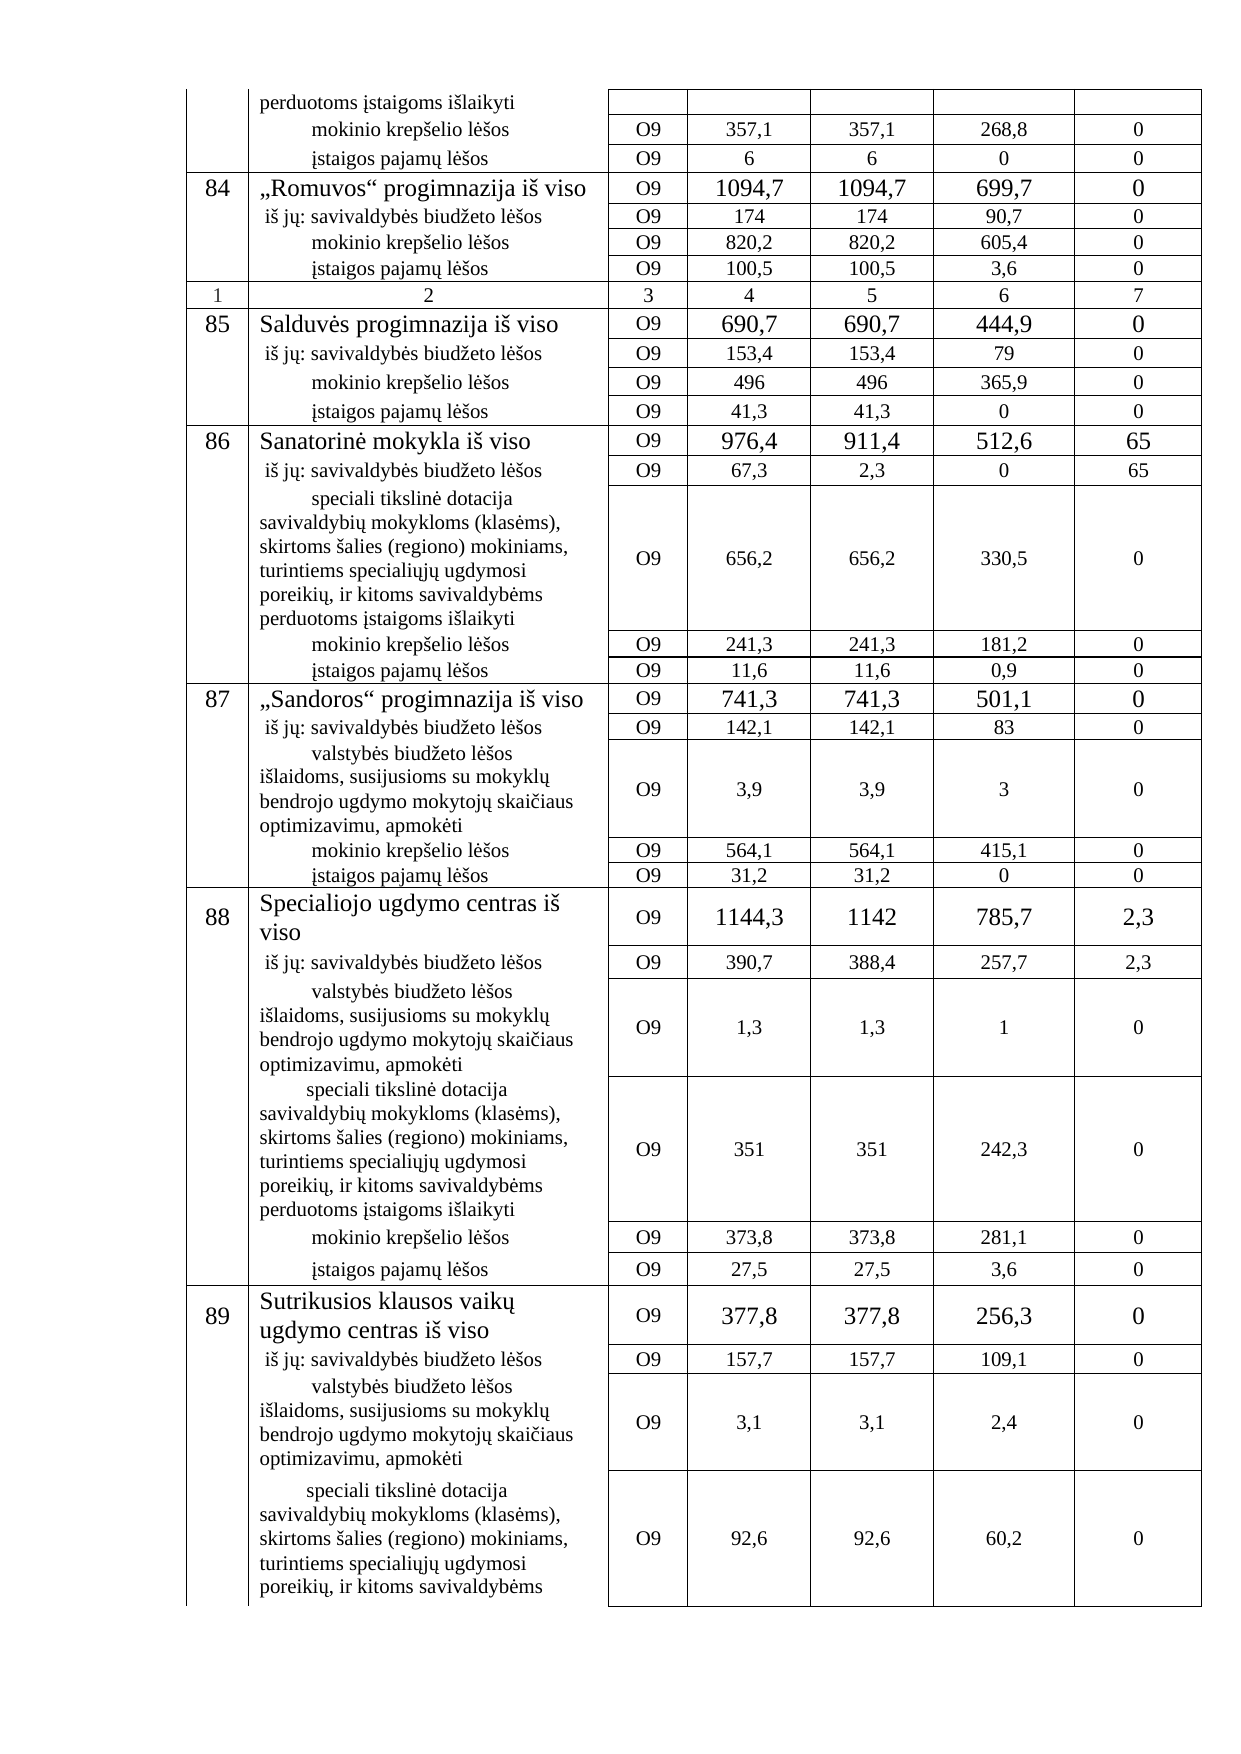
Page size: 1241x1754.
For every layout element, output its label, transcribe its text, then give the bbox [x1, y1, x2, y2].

table_cell įstaigos pajamų lėšos [249, 1252, 608, 1285]
table_cell 0 [1075, 1374, 1201, 1470]
table_cell 699,7 [934, 173, 1074, 203]
table_cell 415,1 [934, 838, 1074, 862]
table_cell O9 [609, 740, 687, 837]
table_cell 365,9 [934, 368, 1074, 395]
table_cell 1,3 [811, 979, 933, 1076]
table_cell Salduvės progimnazija iš viso [249, 309, 608, 337]
table_cell 0 [1075, 684, 1201, 713]
table_cell 0 [1075, 1286, 1201, 1344]
table_cell [811, 90, 933, 114]
table_cell [187, 630, 248, 656]
table_cell iš jų: savivaldybės biudžeto lėšos [249, 203, 608, 228]
table_cell 0 [934, 396, 1074, 425]
table_cell 377,8 [688, 1286, 810, 1344]
table_cell [187, 656, 248, 683]
table_cell mokinio krepšelio lėšos [249, 367, 608, 395]
table_cell [688, 90, 810, 114]
table_cell speciali tikslinė dotacija savivaldybių mokykloms (klasėms), skirtoms šalies (regiono) mokiniams, turintiems specialiųjų ugdymosi poreikių, ir kitoms savivaldybėms perduotoms įstaigoms išlaikyti [249, 485, 608, 630]
table_cell 281,1 [934, 1222, 1074, 1252]
table_cell 0 [1075, 368, 1201, 395]
table_cell 142,1 [811, 714, 933, 739]
table_cell iš jų: savivaldybės biudžeto lėšos [249, 1344, 608, 1372]
table_cell 153,4 [811, 339, 933, 367]
table_cell 390,7 [688, 946, 810, 978]
table_cell speciali tikslinė dotacija savivaldybių mokykloms (klasėms), skirtoms šalies (regiono) mokiniams, turintiems specialiųjų ugdymosi poreikių, ir kitoms savivaldybėms perduotoms įstaigoms išlaikyti [249, 1076, 608, 1221]
table_cell įstaigos pajamų lėšos [249, 144, 608, 172]
table_cell speciali tikslinė dotacija savivaldybių mokykloms (klasėms), skirtoms šalies (regiono) mokiniams, turintiems specialiųjų ugdymosi poreikių, ir kitoms savivaldybėms [249, 1470, 608, 1606]
table_cell O9 [609, 256, 687, 281]
table_cell O9 [609, 714, 687, 739]
table_cell 0 [1075, 204, 1201, 228]
table_cell 1144,3 [688, 888, 810, 945]
table_cell įstaigos pajamų lėšos [249, 862, 608, 887]
table_cell 67,3 [688, 456, 810, 484]
table_cell [187, 837, 248, 862]
table_cell 0 [1075, 229, 1201, 254]
table_cell 741,3 [811, 684, 933, 713]
table_cell 1,3 [688, 979, 810, 1076]
table_cell O9 [609, 838, 687, 862]
table_cell 31,2 [811, 863, 933, 887]
table_cell įstaigos pajamų lėšos [249, 395, 608, 425]
table_cell 605,4 [934, 229, 1074, 254]
table_cell valstybės biudžeto lėšos išlaidoms, susijusioms su mokyklų bendrojo ugdymo mokytojų skaičiaus optimizavimu, apmokėti [249, 739, 608, 837]
table_cell 496 [811, 368, 933, 395]
table_cell O9 [609, 1222, 687, 1252]
table_cell [187, 203, 248, 228]
table_cell O9 [609, 204, 687, 228]
table_cell 0 [1075, 1077, 1201, 1221]
table_cell 444,9 [934, 309, 1074, 337]
table_cell [187, 114, 248, 143]
table_cell 41,3 [688, 396, 810, 425]
table_cell 11,6 [688, 658, 810, 683]
table_cell O9 [609, 1345, 687, 1372]
table_cell 0 [934, 863, 1074, 887]
table_cell O9 [609, 426, 687, 455]
table_cell 84 [187, 173, 248, 203]
table_cell [187, 1076, 248, 1221]
table_cell 0 [934, 456, 1074, 484]
table_cell 0 [1075, 339, 1201, 367]
table_cell 11,6 [811, 658, 933, 683]
table_cell 3 [934, 740, 1074, 837]
table_cell mokinio krepšelio lėšos [249, 1221, 608, 1252]
table_cell 27,5 [811, 1253, 933, 1285]
table_cell 785,7 [934, 888, 1074, 945]
table_cell 0 [1075, 173, 1201, 203]
table_cell 174 [811, 204, 933, 228]
table_cell O9 [609, 863, 687, 887]
table_cell mokinio krepšelio lėšos [249, 837, 608, 862]
table_cell 174 [688, 204, 810, 228]
table_cell 0 [1075, 309, 1201, 337]
table_cell 1 [934, 979, 1074, 1076]
table_cell 656,2 [688, 486, 810, 630]
table_cell 0 [1075, 256, 1201, 281]
table_cell 6 [688, 145, 810, 172]
table_cell [187, 1470, 248, 1606]
table_cell O9 [609, 309, 687, 337]
table_cell 4 [688, 282, 810, 308]
table_cell O9 [609, 229, 687, 254]
table_cell 65 [1075, 456, 1201, 484]
table_cell 1142 [811, 888, 933, 945]
table_cell „Sandoros“ progimnazija iš viso [249, 684, 608, 713]
table_cell O9 [609, 486, 687, 630]
table_cell 388,4 [811, 946, 933, 978]
table_cell [187, 455, 248, 484]
table_cell O9 [609, 946, 687, 978]
table_cell mokinio krepšelio lėšos [249, 114, 608, 143]
table_cell 268,8 [934, 115, 1074, 143]
table_cell 373,8 [688, 1222, 810, 1252]
table_cell O9 [609, 631, 687, 656]
table_cell [187, 978, 248, 1076]
table_cell O9 [609, 339, 687, 367]
table_cell 330,5 [934, 486, 1074, 630]
table_cell 0 [1075, 1471, 1201, 1606]
table_cell 88 [187, 888, 248, 945]
table_cell 0 [1075, 396, 1201, 425]
table_cell 2,3 [811, 456, 933, 484]
table_cell 2,3 [1075, 888, 1201, 945]
table_cell [187, 713, 248, 739]
table_cell 351 [688, 1077, 810, 1221]
table_cell perduotoms įstaigoms išlaikyti [249, 89, 608, 114]
table_cell 87 [187, 684, 248, 713]
table_cell [187, 945, 248, 978]
table_cell O9 [609, 1374, 687, 1470]
table_cell 3,6 [934, 256, 1074, 281]
table_cell 31,2 [688, 863, 810, 887]
table_cell 3,1 [811, 1374, 933, 1470]
table_cell „Romuvos“ progimnazija iš viso [249, 173, 608, 203]
table_cell 2,3 [1075, 946, 1201, 978]
table_cell 351 [811, 1077, 933, 1221]
table_cell O9 [609, 173, 687, 203]
table_cell [187, 395, 248, 425]
table_cell 501,1 [934, 684, 1074, 713]
table_cell 83 [934, 714, 1074, 739]
table_cell O9 [609, 115, 687, 143]
table_cell 496 [688, 368, 810, 395]
table_cell 976,4 [688, 426, 810, 455]
table_cell 89 [187, 1286, 248, 1344]
table_cell Specialiojo ugdymo centras iš viso [249, 888, 608, 945]
table_cell 60,2 [934, 1471, 1074, 1606]
table_cell 5 [811, 282, 933, 308]
table_cell 690,7 [811, 309, 933, 337]
table_cell 373,8 [811, 1222, 933, 1252]
table_cell [187, 862, 248, 887]
table_cell O9 [609, 1077, 687, 1221]
table_cell 6 [811, 145, 933, 172]
table_cell 181,2 [934, 631, 1074, 656]
table_cell 820,2 [688, 229, 810, 254]
table_cell O9 [609, 145, 687, 172]
table_cell O9 [609, 979, 687, 1076]
table_cell 27,5 [688, 1253, 810, 1285]
table_cell 564,1 [688, 838, 810, 862]
table_cell 0 [1075, 631, 1201, 656]
table_cell 256,3 [934, 1286, 1074, 1344]
table_cell 2,4 [934, 1374, 1074, 1470]
table_cell 1094,7 [811, 173, 933, 203]
table_cell 3,9 [811, 740, 933, 837]
table_cell 65 [1075, 426, 1201, 455]
table_cell 820,2 [811, 229, 933, 254]
table_cell 911,4 [811, 426, 933, 455]
table_cell mokinio krepšelio lėšos [249, 228, 608, 254]
table_cell [609, 90, 687, 114]
table_cell 0 [1075, 486, 1201, 630]
table_cell mokinio krepšelio lėšos [249, 630, 608, 656]
table_cell 257,7 [934, 946, 1074, 978]
table_cell 100,5 [811, 256, 933, 281]
table_cell O9 [609, 1286, 687, 1344]
table_cell O9 [609, 658, 687, 683]
table_cell 377,8 [811, 1286, 933, 1344]
table_cell [1075, 90, 1201, 114]
table_cell 41,3 [811, 396, 933, 425]
table_cell 100,5 [688, 256, 810, 281]
table_cell 690,7 [688, 309, 810, 337]
table_cell 109,1 [934, 1345, 1074, 1372]
table_cell [187, 367, 248, 395]
table_cell 142,1 [688, 714, 810, 739]
table_cell įstaigos pajamų lėšos [249, 656, 608, 683]
table_cell 0 [1075, 863, 1201, 887]
table_cell 241,3 [811, 631, 933, 656]
table_cell 1 [187, 282, 248, 308]
table_cell Sanatorinė mokykla iš viso [249, 426, 608, 455]
table_cell 741,3 [688, 684, 810, 713]
table_cell 0 [934, 145, 1074, 172]
table_cell 0 [1075, 740, 1201, 837]
table_cell 242,3 [934, 1077, 1074, 1221]
table_cell 0 [1075, 979, 1201, 1076]
table_cell iš jų: savivaldybės biudžeto lėšos [249, 338, 608, 367]
table_cell [934, 90, 1074, 114]
table_cell 85 [187, 309, 248, 337]
table_cell iš jų: savivaldybės biudžeto lėšos [249, 713, 608, 739]
table_cell [187, 228, 248, 254]
table_cell 0 [1075, 1345, 1201, 1372]
table_cell 0 [1075, 1253, 1201, 1285]
table_cell O9 [609, 684, 687, 713]
table_cell 2 [249, 282, 608, 308]
table_cell iš jų: savivaldybės biudžeto lėšos [249, 945, 608, 978]
table_cell 157,7 [688, 1345, 810, 1372]
table_cell 0 [1075, 145, 1201, 172]
table_cell 0 [1075, 714, 1201, 739]
table_cell 357,1 [811, 115, 933, 143]
table_cell 564,1 [811, 838, 933, 862]
table_cell 6 [934, 282, 1074, 308]
table_cell 90,7 [934, 204, 1074, 228]
table_cell 1094,7 [688, 173, 810, 203]
table_cell 86 [187, 426, 248, 455]
table_cell 7 [1075, 282, 1201, 308]
table_cell [187, 338, 248, 367]
table_cell [187, 144, 248, 172]
table_cell 157,7 [811, 1345, 933, 1372]
table_cell [187, 1373, 248, 1470]
table_cell [187, 255, 248, 281]
table_cell O9 [609, 368, 687, 395]
table_cell 92,6 [688, 1471, 810, 1606]
table_cell 0 [1075, 838, 1201, 862]
table_cell O9 [609, 1253, 687, 1285]
table_cell 0 [1075, 1222, 1201, 1252]
table_cell Sutrikusios klausos vaikų ugdymo centras iš viso [249, 1286, 608, 1344]
table_cell [187, 1252, 248, 1285]
table_cell valstybės biudžeto lėšos išlaidoms, susijusioms su mokyklų bendrojo ugdymo mokytojų skaičiaus optimizavimu, apmokėti [249, 1373, 608, 1470]
table_cell 3 [609, 282, 687, 308]
table_cell 656,2 [811, 486, 933, 630]
table_cell įstaigos pajamų lėšos [249, 255, 608, 281]
table_cell O9 [609, 396, 687, 425]
table_cell [187, 739, 248, 837]
table_cell 3,9 [688, 740, 810, 837]
table_cell [187, 485, 248, 630]
table_cell [187, 1221, 248, 1252]
table_cell valstybės biudžeto lėšos išlaidoms, susijusioms su mokyklų bendrojo ugdymo mokytojų skaičiaus optimizavimu, apmokėti [249, 978, 608, 1076]
table_cell 0,9 [934, 658, 1074, 683]
table_cell O9 [609, 456, 687, 484]
table_cell 3,1 [688, 1374, 810, 1470]
table_cell 92,6 [811, 1471, 933, 1606]
table_cell O9 [609, 888, 687, 945]
table_cell 153,4 [688, 339, 810, 367]
table_cell 0 [1075, 115, 1201, 143]
table_cell O9 [609, 1471, 687, 1606]
table_cell 241,3 [688, 631, 810, 656]
table_cell 0 [1075, 658, 1201, 683]
table_cell 79 [934, 339, 1074, 367]
table_cell [187, 89, 248, 114]
table_cell 3,6 [934, 1253, 1074, 1285]
table_cell iš jų: savivaldybės biudžeto lėšos [249, 455, 608, 484]
table_cell 357,1 [688, 115, 810, 143]
table_cell 512,6 [934, 426, 1074, 455]
table_cell [187, 1344, 248, 1372]
